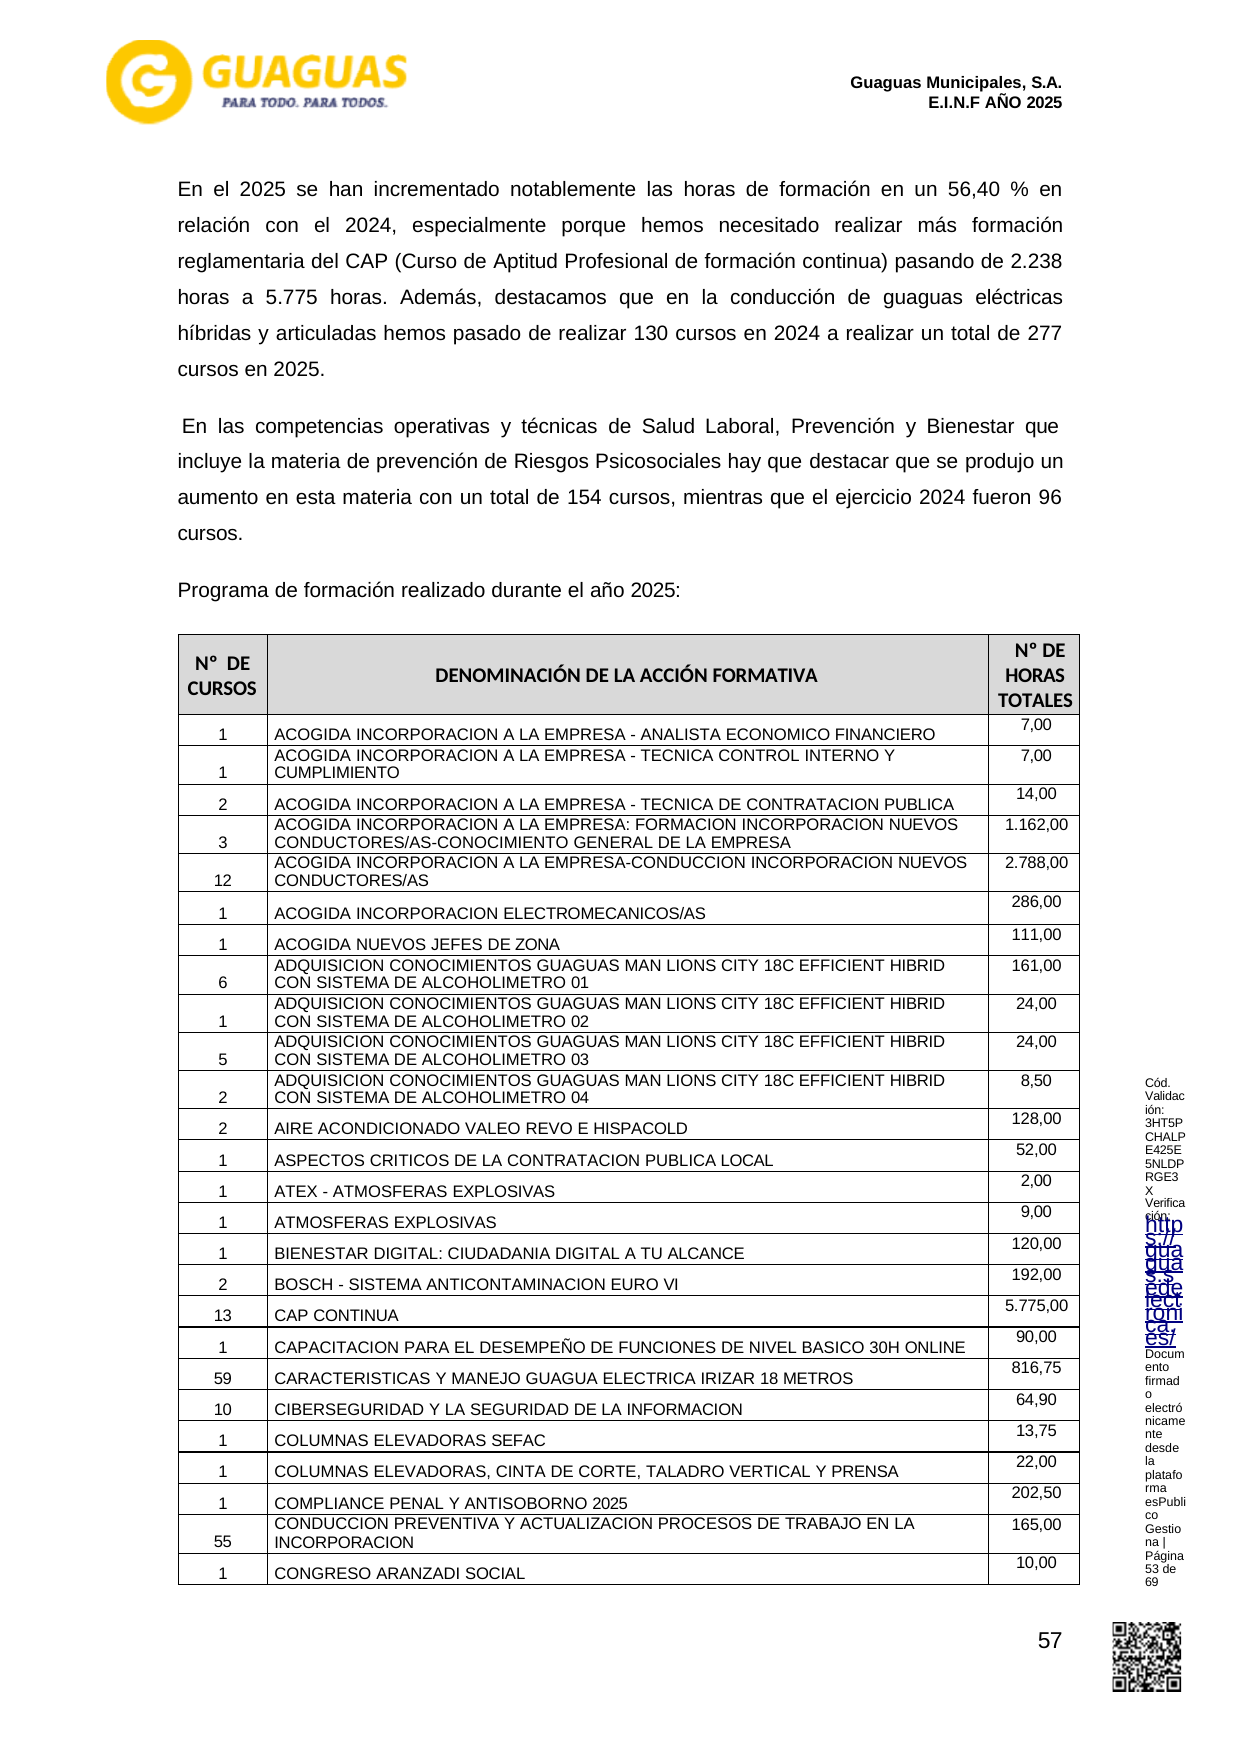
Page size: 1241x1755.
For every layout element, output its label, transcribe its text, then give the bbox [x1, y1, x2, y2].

table_cell 111,00 [989, 925, 1079, 955]
table_cell 90,00 [989, 1328, 1079, 1358]
table_cell 128,00 [989, 1109, 1079, 1139]
text En el 2025 se han incrementado notablemente las horas de formación en un 56,40 % en relación con el 2024, especialmente porque hemos necesitado realizar más formación reglamentaria del CAP (Curso de Aptitud Profesional de formación continua) pasando de 2.238 horas a 5.775 horas. Además, destacamos que en la conducción de guaguas eléctricas híbridas y articuladas hemos pasado de realizar 130 cursos en 2024 a realizar un total de 277 cursos en 2025. [177, 177, 1064, 381]
table_cell 161,00 [989, 956, 1079, 993]
table_cell 6 [179, 956, 267, 993]
table_cell AIRE ACONDICIONADO VALEO REVO E HISPACOLD [268, 1109, 988, 1139]
table_cell 1 [179, 715, 267, 745]
table_cell ATEX - ATMOSFERAS EXPLOSIVAS [268, 1172, 988, 1202]
table_cell 13 [179, 1296, 267, 1326]
text En las competencias operativas y técnicas de Salud Laboral, Prevención y Bienestar que [38, 413, 1203, 437]
table_header DENOMINACIÓN DE LA ACCIÓN FORMATIVA [268, 635, 988, 714]
table_cell 2 [179, 785, 267, 815]
table_cell 3 [179, 816, 267, 853]
text Cód. Validación: 3HT5PCHALPE425E5NLDPRGE3X [1145, 1077, 1186, 1198]
table_cell 286,00 [989, 892, 1079, 924]
table_cell 2 [179, 1109, 267, 1139]
table_cell 12 [179, 854, 267, 891]
table_cell ACOGIDA INCORPORACION A LA EMPRESA - TECNICA CONTROL INTERNO Y CUMPLIMIENTO [268, 746, 988, 783]
table_cell 165,00 [989, 1515, 1079, 1553]
table_cell 192,00 [989, 1265, 1079, 1295]
table_cell 59 [179, 1359, 267, 1389]
text Programa de formación realizado durante el año 2025: [177, 577, 1203, 601]
table_cell 9,00 [989, 1203, 1079, 1233]
table_cell 2 [179, 1265, 267, 1295]
table_cell COMPLIANCE PENAL Y ANTISOBORNO 2025 [268, 1484, 988, 1514]
table_cell ADQUISICION CONOCIMIENTOS GUAGUAS MAN LIONS CITY 18C EFFICIENT HIBRID CON SISTEMA DE ALCOHOLIMETRO 04 [268, 1071, 988, 1108]
table_cell CAP CONTINUA [268, 1296, 988, 1326]
table_cell 24,00 [989, 1033, 1079, 1070]
table_cell 816,75 [989, 1359, 1079, 1389]
table_cell ADQUISICION CONOCIMIENTOS GUAGUAS MAN LIONS CITY 18C EFFICIENT HIBRID CON SISTEMA DE ALCOHOLIMETRO 02 [268, 995, 988, 1032]
table_cell 22,00 [989, 1453, 1079, 1482]
table_cell 10,00 [989, 1554, 1079, 1584]
table_cell CARACTERISTICAS Y MANEJO GUAGUA ELECTRICA IRIZAR 18 METROS [268, 1359, 988, 1389]
table_cell BOSCH - SISTEMA ANTICONTAMINACION EURO VI [268, 1265, 988, 1295]
table_cell 1 [179, 1421, 267, 1451]
table_cell 1 [179, 746, 267, 783]
table_cell ACOGIDA INCORPORACION ELECTROMECANICOS/AS [268, 892, 988, 924]
table_cell ACOGIDA NUEVOS JEFES DE ZONA [268, 925, 988, 955]
table_cell ADQUISICION CONOCIMIENTOS GUAGUAS MAN LIONS CITY 18C EFFICIENT HIBRID CON SISTEMA DE ALCOHOLIMETRO 01 [268, 956, 988, 993]
table_cell 1.162,00 [989, 816, 1079, 853]
table_cell ATMOSFERAS EXPLOSIVAS [268, 1203, 988, 1233]
table_cell 1 [179, 1554, 267, 1584]
table_cell 14,00 [989, 785, 1079, 815]
table_cell 2.788,00 [989, 854, 1079, 891]
table_cell ACOGIDA INCORPORACION A LA EMPRESA - TECNICA DE CONTRATACION PUBLICA [268, 785, 988, 815]
text Verificación: https://guaguas.sedelectronica.es/ [1145, 1198, 1186, 1348]
table_cell 1 [179, 1203, 267, 1233]
table_cell 7,00 [989, 746, 1079, 783]
table_cell ADQUISICION CONOCIMIENTOS GUAGUAS MAN LIONS CITY 18C EFFICIENT HIBRID CON SISTEMA DE ALCOHOLIMETRO 03 [268, 1033, 988, 1070]
table_cell 1 [179, 1172, 267, 1202]
table_cell 55 [179, 1515, 267, 1553]
table_cell 1 [179, 995, 267, 1032]
table_cell CAPACITACION PARA EL DESEMPEÑO DE FUNCIONES DE NIVEL BASICO 30H ONLINE [268, 1328, 988, 1358]
table_cell 1 [179, 892, 267, 924]
table_cell CONGRESO ARANZADI SOCIAL [268, 1554, 988, 1584]
table_cell 1 [179, 1140, 267, 1171]
text [1143, 1075, 1186, 1612]
table_cell 8,50 [989, 1071, 1079, 1108]
table_cell ACOGIDA INCORPORACION A LA EMPRESA-CONDUCCION INCORPORACION NUEVOS CONDUCTORES/AS [268, 854, 988, 891]
table_cell COLUMNAS ELEVADORAS SEFAC [268, 1421, 988, 1451]
table_cell 1 [179, 1234, 267, 1264]
table_cell 1 [179, 1484, 267, 1514]
table_cell 1 [179, 925, 267, 955]
table_cell 1 [179, 1328, 267, 1358]
table_cell BIENESTAR DIGITAL: CIUDADANIA DIGITAL A TU ALCANCE [268, 1234, 988, 1264]
table_cell 5 [179, 1033, 267, 1070]
table_cell 7,00 [989, 715, 1079, 745]
table_cell 202,50 [989, 1484, 1079, 1514]
table_cell 13,75 [989, 1421, 1079, 1451]
table_cell 64,90 [989, 1390, 1079, 1420]
table_cell 24,00 [989, 995, 1079, 1032]
table_cell 2 [179, 1071, 267, 1108]
table_cell COLUMNAS ELEVADORAS, CINTA DE CORTE, TALADRO VERTICAL Y PRENSA [268, 1453, 988, 1482]
table_cell 52,00 [989, 1140, 1079, 1171]
table_cell ASPECTOS CRITICOS DE LA CONTRATACION PUBLICA LOCAL [268, 1140, 988, 1171]
text Documento firmado electrónicamente desde la plataforma esPublico Gestiona | Página 53 de 69 [1145, 1348, 1186, 1589]
table_cell 120,00 [989, 1234, 1079, 1264]
table_header Nº DE HORAS TOTALES [989, 635, 1079, 714]
table_cell 5.775,00 [989, 1296, 1079, 1326]
table_cell 1 [179, 1453, 267, 1482]
table_cell 10 [179, 1390, 267, 1420]
table_header Nº DE CURSOS [179, 635, 267, 714]
text incluye la materia de prevención de Riesgos Psicosociales hay que destacar que se produjo un aumento en esta materia con un total de 154 cursos, mientras que el ejercicio 2024 fueron 96 cursos. [177, 449, 1064, 545]
table_cell CIBERSEGURIDAD Y LA SEGURIDAD DE LA INFORMACION [268, 1390, 988, 1420]
table_cell 2,00 [989, 1172, 1079, 1202]
table_cell CONDUCCION PREVENTIVA Y ACTUALIZACION PROCESOS DE TRABAJO EN LA INCORPORACION [268, 1515, 988, 1553]
table_cell ACOGIDA INCORPORACION A LA EMPRESA - ANALISTA ECONOMICO FINANCIERO [268, 715, 988, 745]
table_cell ACOGIDA INCORPORACION A LA EMPRESA: FORMACION INCORPORACION NUEVOS CONDUCTORES/AS-CONOCIMIENTO GENERAL DE LA EMPRESA [268, 816, 988, 853]
